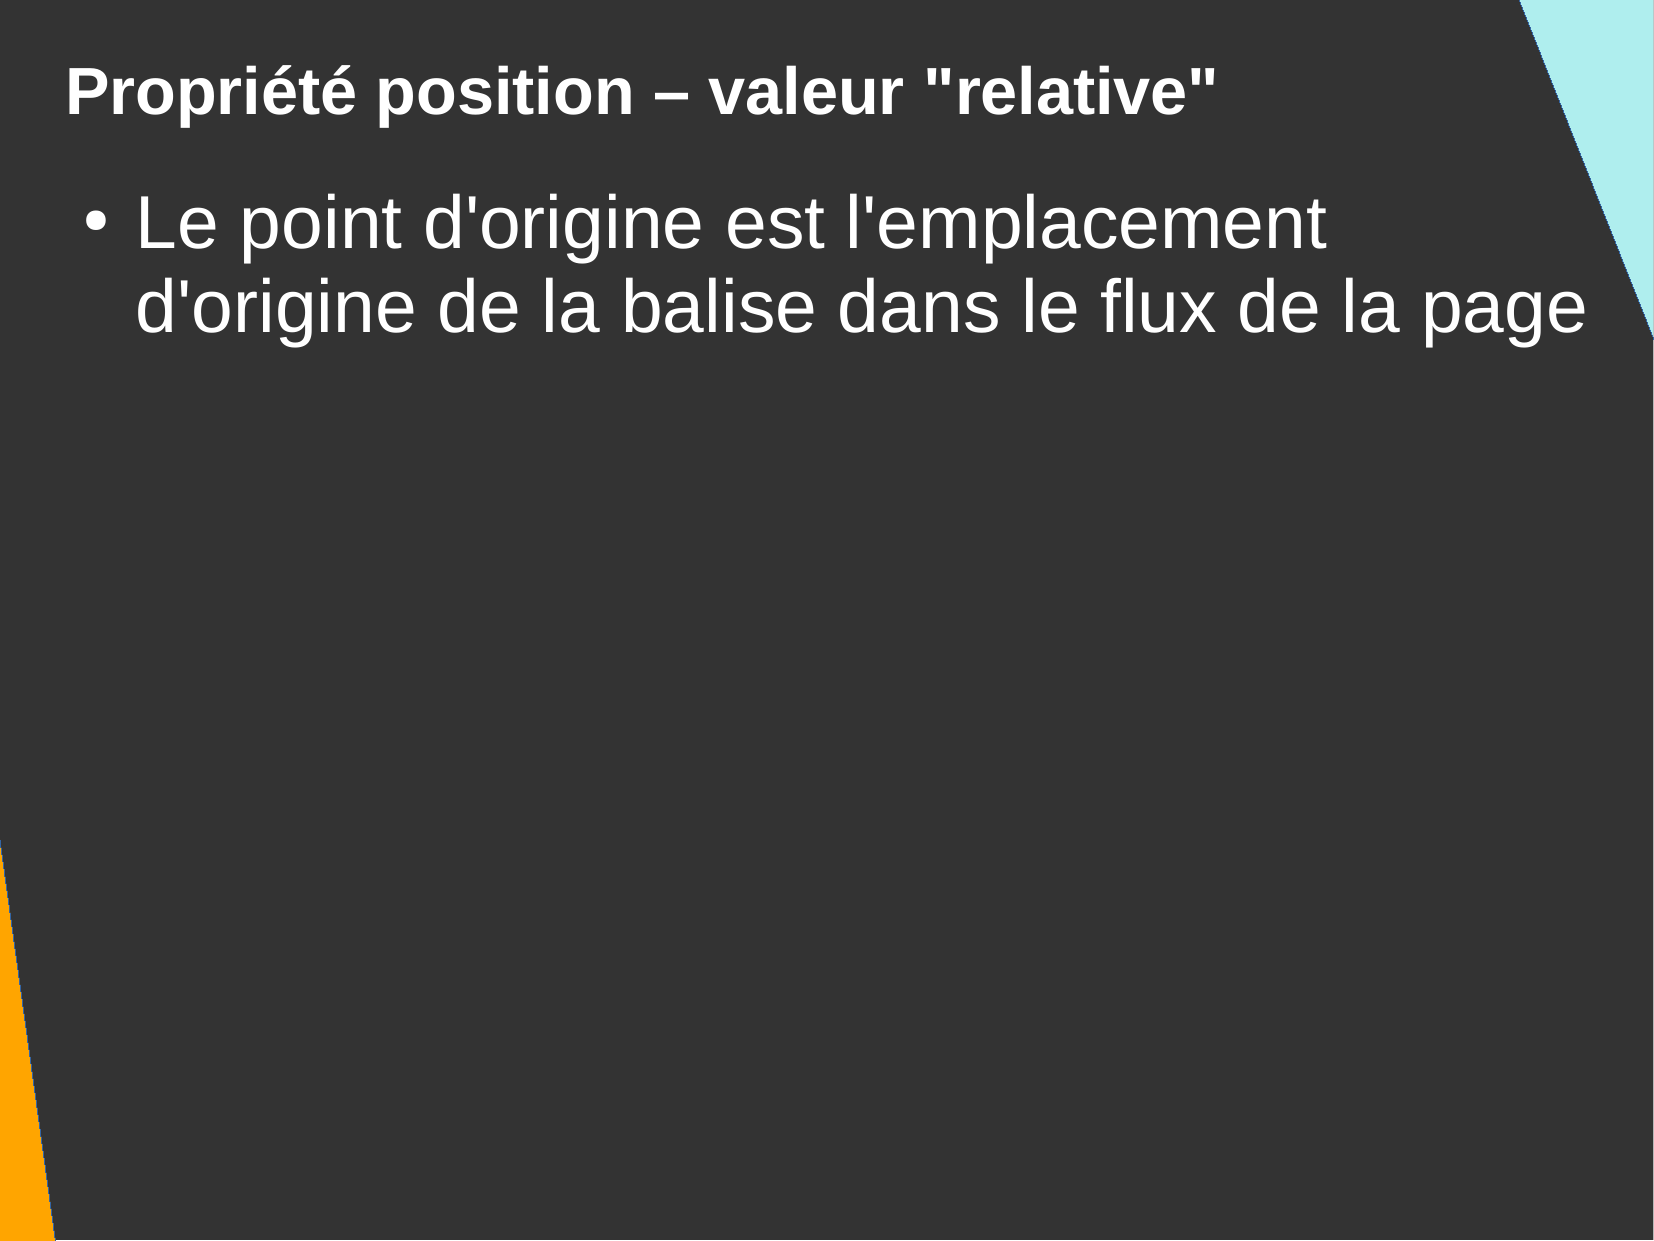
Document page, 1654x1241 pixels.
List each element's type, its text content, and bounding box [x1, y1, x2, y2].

text_box [1519, 0, 1654, 340]
text_box [0, 839, 56, 1241]
title Propriété position – valeur "relative" [64, 54, 1553, 135]
list Le point d'origine est l'emplacement d'origine de la balise dans le flux de la page [64, 180, 1604, 402]
